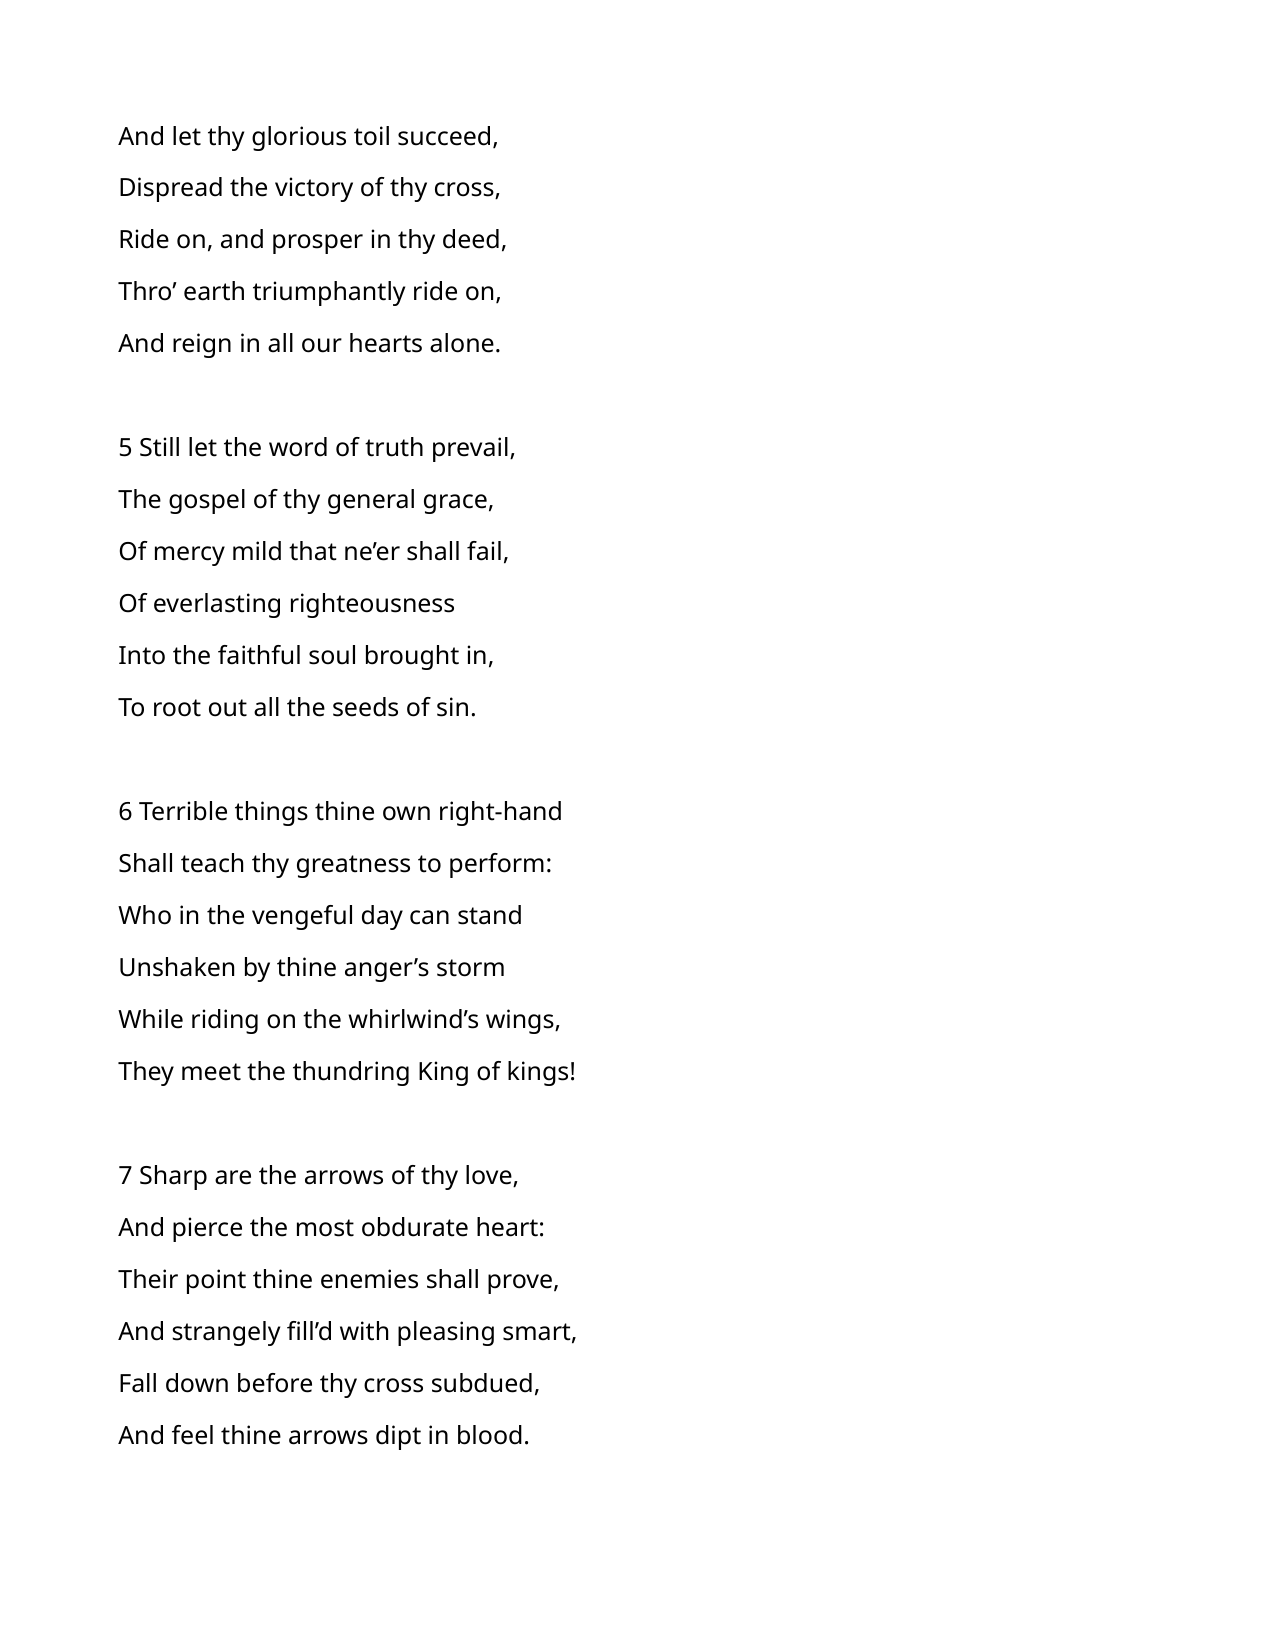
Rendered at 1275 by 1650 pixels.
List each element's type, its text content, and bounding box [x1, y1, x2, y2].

text And strangely fill’d with pleasing smart, [118, 1314, 1157, 1348]
text 6 Terrible things thine own right-hand [118, 794, 1157, 828]
text Shall teach thy greatness to perform: [118, 846, 1157, 880]
text Their point thine enemies shall prove, [118, 1262, 1157, 1296]
text Into the faithful soul brought in, [118, 638, 1157, 672]
text They meet the thundring King of kings! [118, 1054, 1157, 1088]
text 5 Still let the word of truth prevail, [118, 430, 1157, 464]
text Who in the vengeful day can stand [118, 898, 1157, 932]
text The gospel of thy general grace, [118, 482, 1157, 516]
text And pierce the most obdurate heart: [118, 1210, 1157, 1244]
text Of everlasting righteousness [118, 586, 1157, 620]
text Thro’ earth triumphantly ride on, [118, 274, 1157, 308]
text To root out all the seeds of sin. [118, 690, 1157, 724]
text Of mercy mild that ne’er shall fail, [118, 534, 1157, 568]
text And reign in all our hearts alone. [118, 326, 1157, 360]
text 7 Sharp are the arrows of thy love, [118, 1158, 1157, 1192]
text While riding on the whirlwind’s wings, [118, 1002, 1157, 1036]
text Unshaken by thine anger’s storm [118, 950, 1157, 984]
text Dispread the victory of thy cross, [118, 170, 1157, 204]
text And let thy glorious toil succeed, [118, 118, 1157, 152]
text And feel thine arrows dipt in blood. [118, 1418, 1157, 1452]
text Ride on, and prosper in thy deed, [118, 222, 1157, 256]
text Fall down before thy cross subdued, [118, 1366, 1157, 1400]
